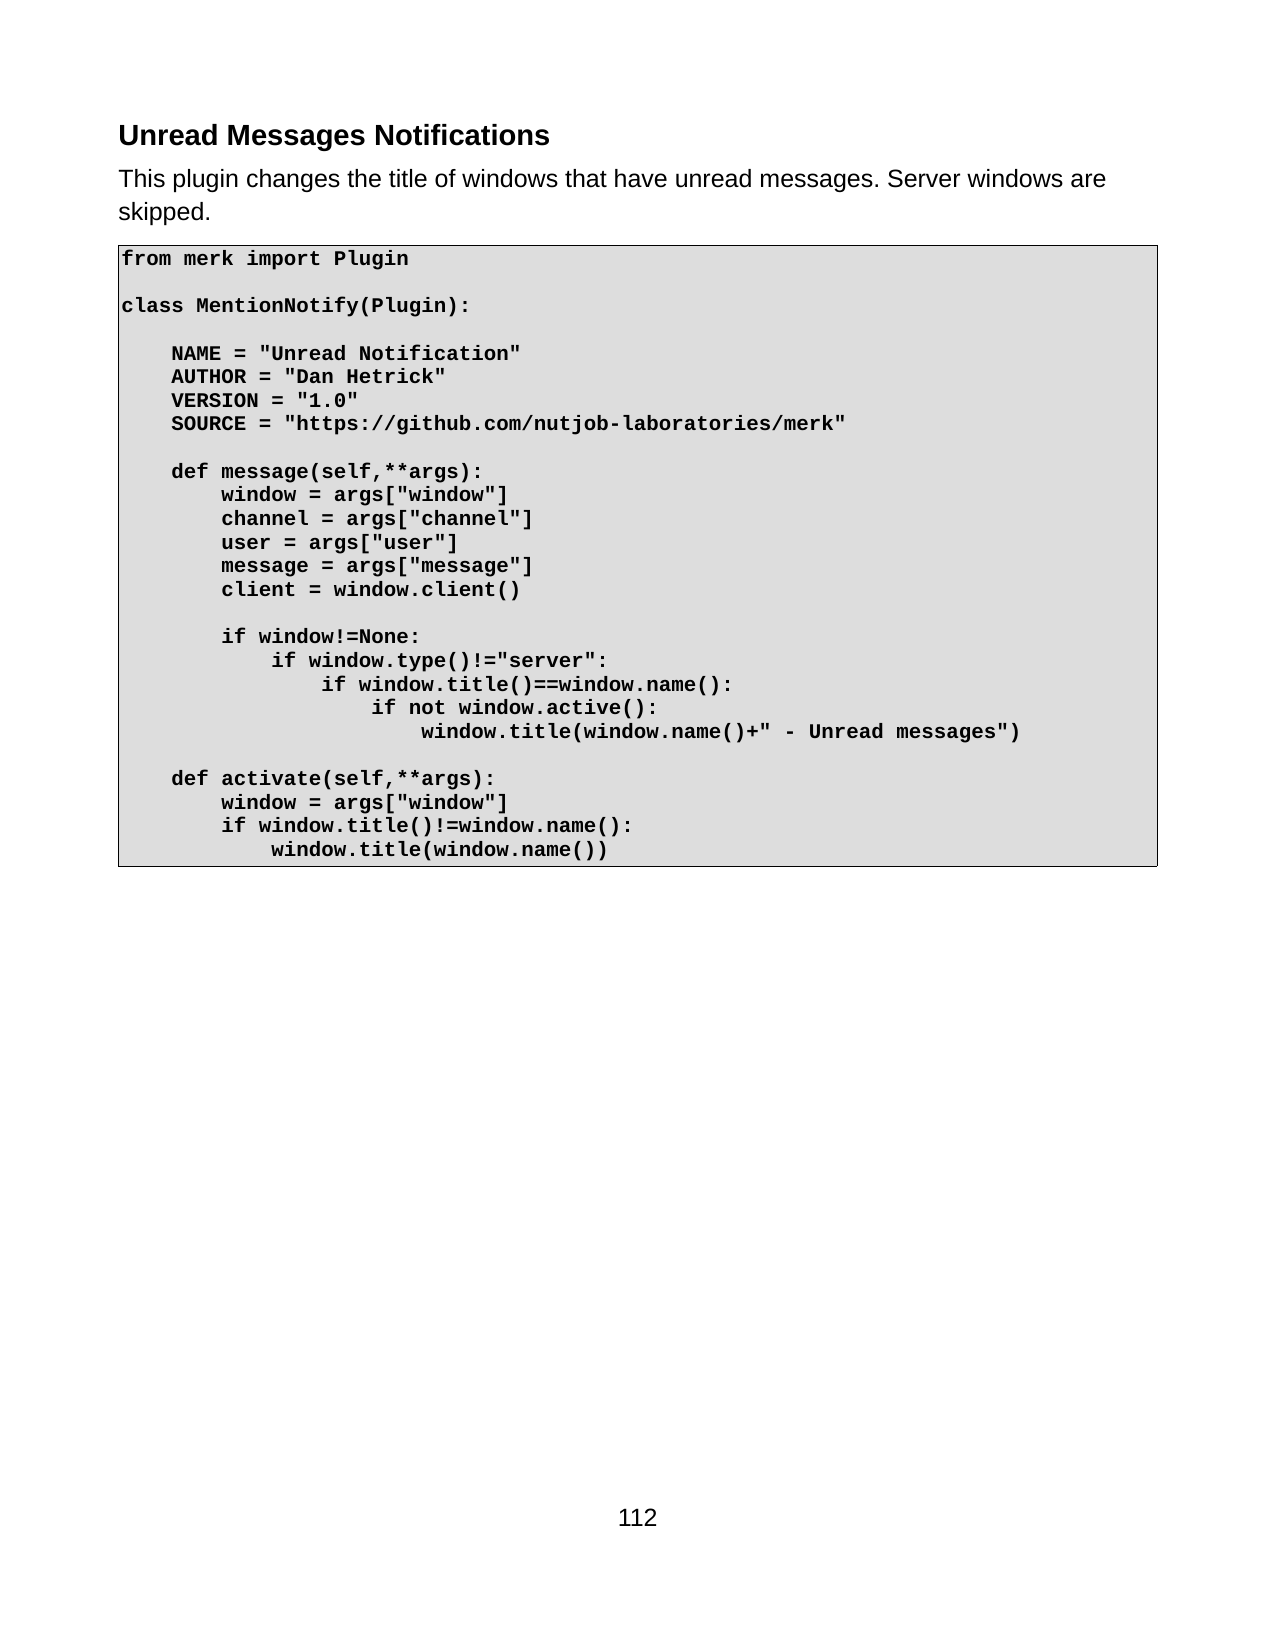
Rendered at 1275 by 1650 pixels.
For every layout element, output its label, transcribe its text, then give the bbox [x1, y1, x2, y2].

table_header from merk import Plugin class MentionNotify(Plugin): NAME = "Unread Notification" AUTHOR = "Dan Hetrick" VERSION = "1.0" SOURCE = "https://github.com/nutjob-laboratories/merk" def message(self,**args): window = args["window"] channel = args["channel"] user = args["user"] message = args["message"] client = window.client() if window!=None: if window.type()!="server": if window.title()==window.name(): if not window.active(): window.title(window.name()+" - Unread messages") def activate(self,**args): window = args["window"] if window.title()!=window.name(): window.title(window.name()) [119, 246, 1157, 866]
text This plugin changes the title of windows that have unread messages. Server windows are skipped. [118, 164, 1157, 226]
subtitle Unread Messages Notifications [118, 118, 1157, 152]
